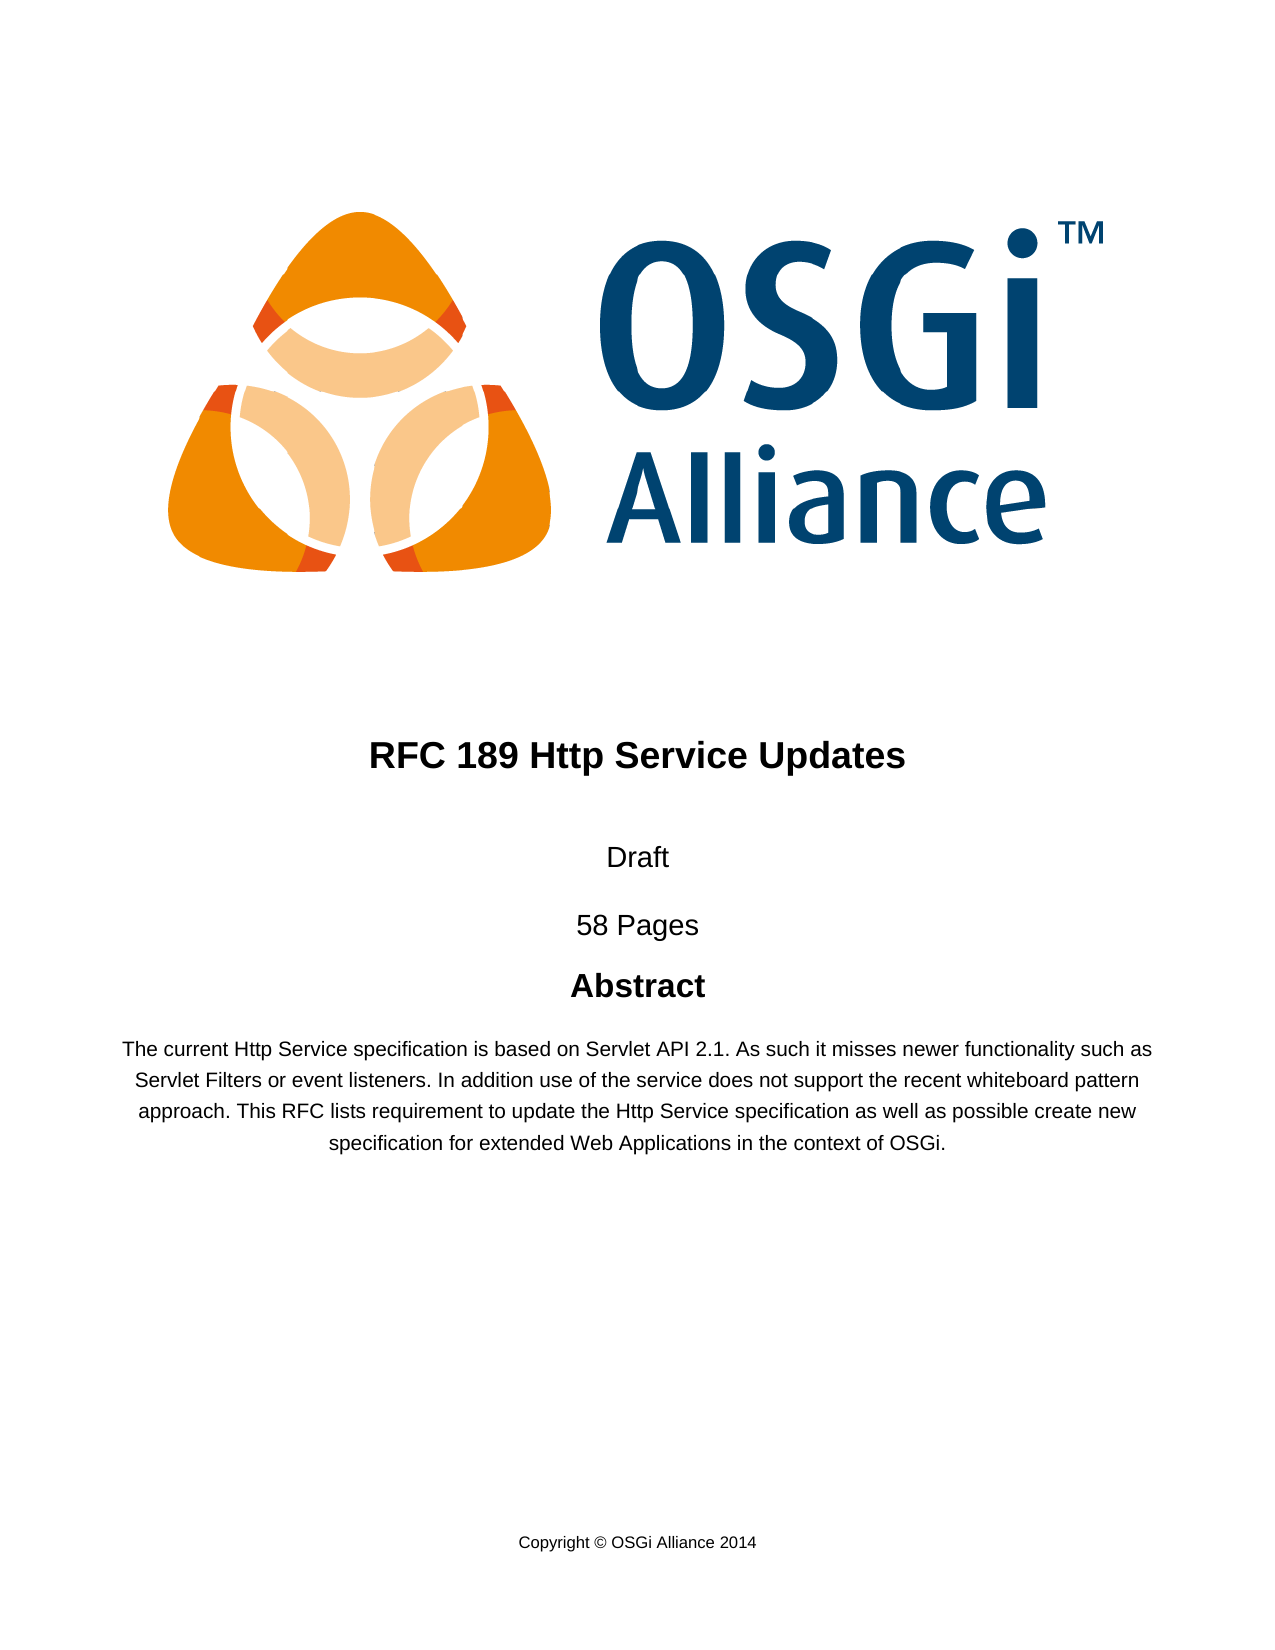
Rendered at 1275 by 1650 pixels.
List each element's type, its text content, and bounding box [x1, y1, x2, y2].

title Draft 36 Pages [112, 841, 1162, 941]
text Abstract [112, 966, 1162, 1004]
text The current Http Service specification is based on Servlet API 2.1. As such it misses newer functionality such as Servlet Filters or event listeners. In addition use of the service does not support the recent whiteboard pattern approach. This RFC lists requirement to update the Http Service specification as well as possible create new specification for extended Web Applications in the context of OSGi. [112, 1029, 1162, 1154]
title RFC 189 Http Service Updates [112, 733, 1162, 776]
picture [112, 158, 1163, 626]
